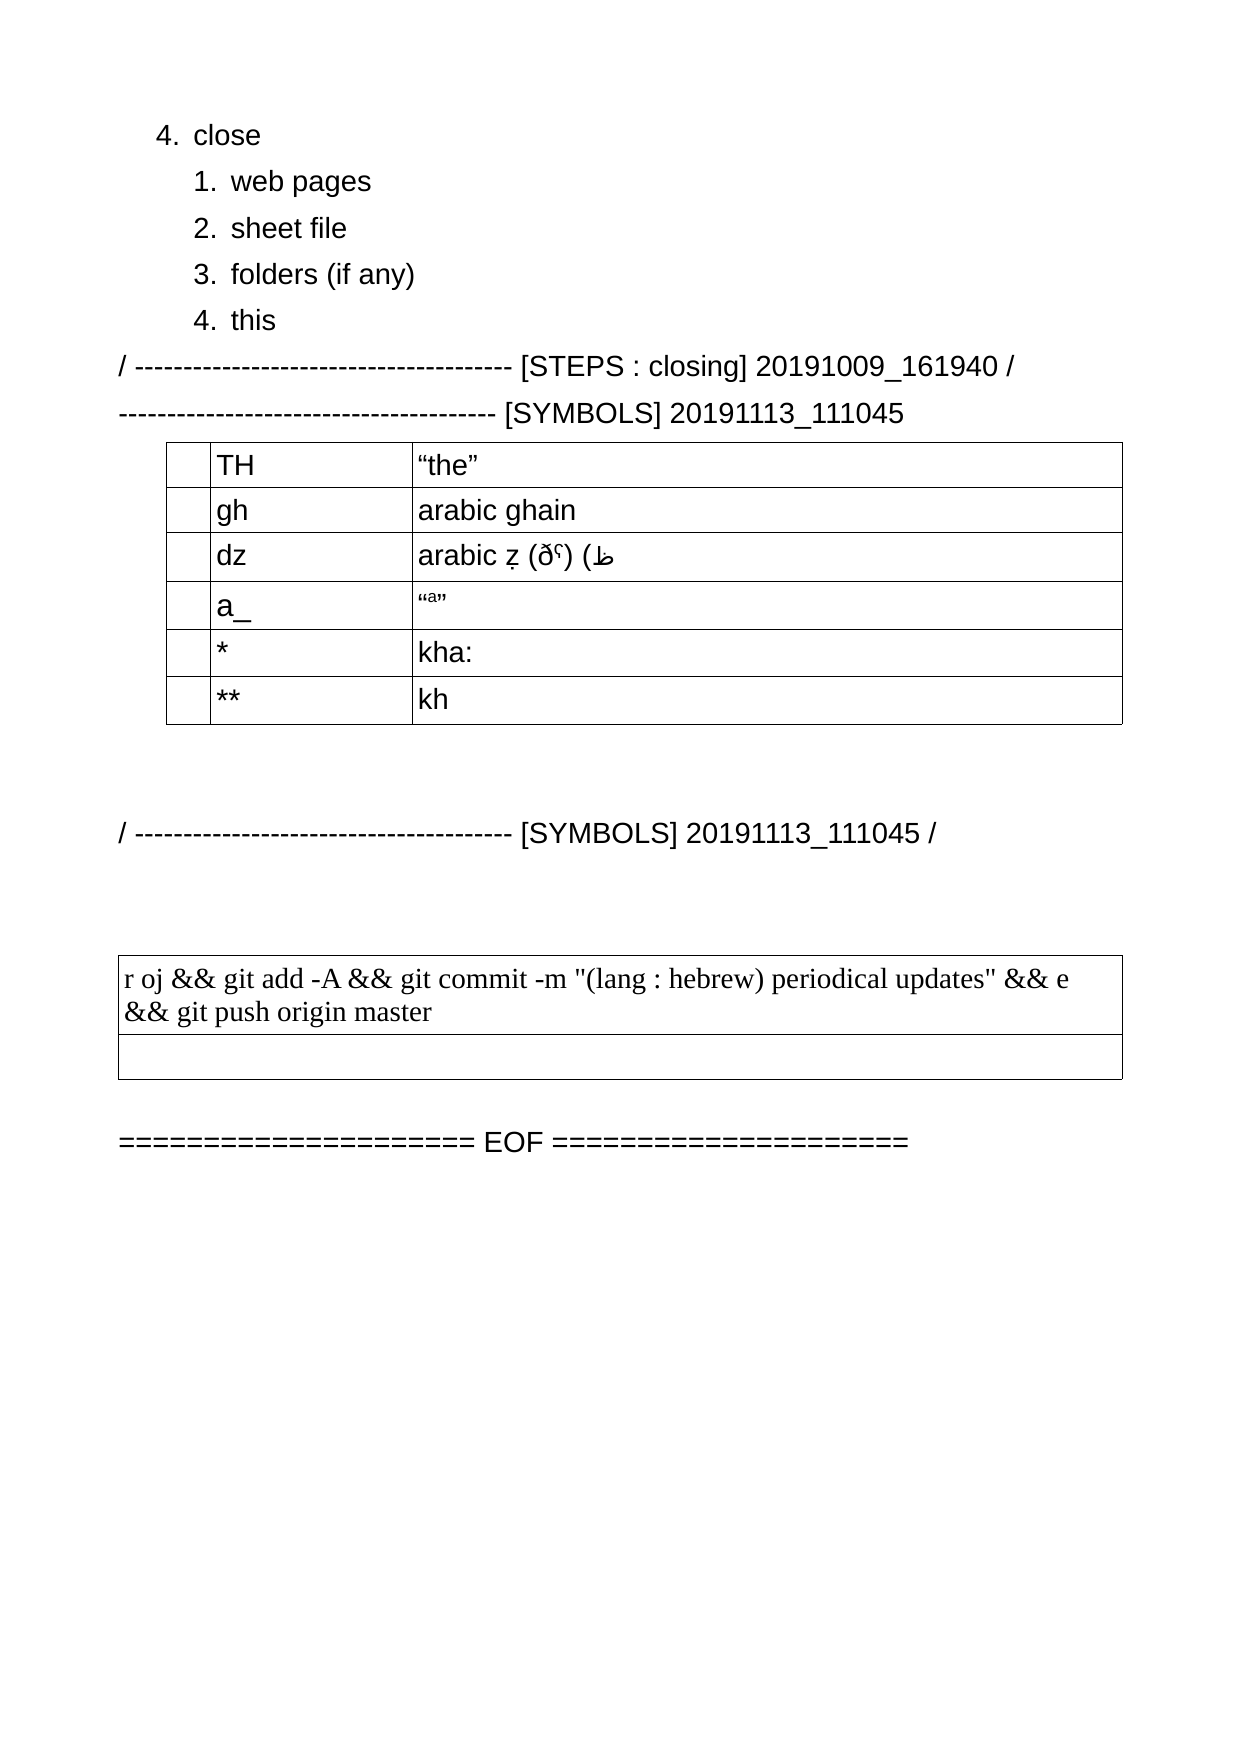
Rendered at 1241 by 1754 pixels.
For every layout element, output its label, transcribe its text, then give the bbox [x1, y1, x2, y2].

table_cell kha: [413, 630, 1122, 676]
table_cell [119, 1035, 1122, 1079]
table_cell arabic ẓ (ðˁ) (ظ [413, 533, 1122, 581]
table_cell [167, 582, 210, 629]
table_cell [167, 677, 210, 724]
table_cell [167, 533, 210, 581]
table_header r oj && git add -A && git commit -m "(lang : hebrew) periodical updates" && e && git push origin master [119, 956, 1122, 1034]
table_cell a_ [211, 582, 412, 629]
table_header [167, 443, 210, 487]
text --------------------------------------- [SYMBOLS] 20191113_111045 [118, 396, 1122, 429]
table_cell [167, 630, 210, 676]
table_cell gh [211, 488, 412, 532]
list close [156, 118, 1122, 152]
list folders (if any) [193, 257, 1122, 290]
table_cell “a” [413, 582, 1122, 629]
table_cell dz [211, 533, 412, 581]
list this [193, 303, 1122, 337]
list web pages [193, 164, 1122, 198]
table_cell [167, 488, 210, 532]
table_header “the” [413, 443, 1122, 487]
text / --------------------------------------- [SYMBOLS] 20191113_111045 / [118, 816, 1122, 850]
table_cell * [211, 630, 412, 676]
list sheet file [193, 211, 1122, 244]
text / --------------------------------------- [STEPS : closing] 20191009_161940 / [118, 349, 1122, 383]
table_cell arabic ghain [413, 488, 1122, 532]
table_header TH [211, 443, 412, 487]
text ===================== EOF ===================== [118, 1125, 1122, 1159]
table_cell ** [211, 677, 412, 724]
table_cell kh [413, 677, 1122, 724]
